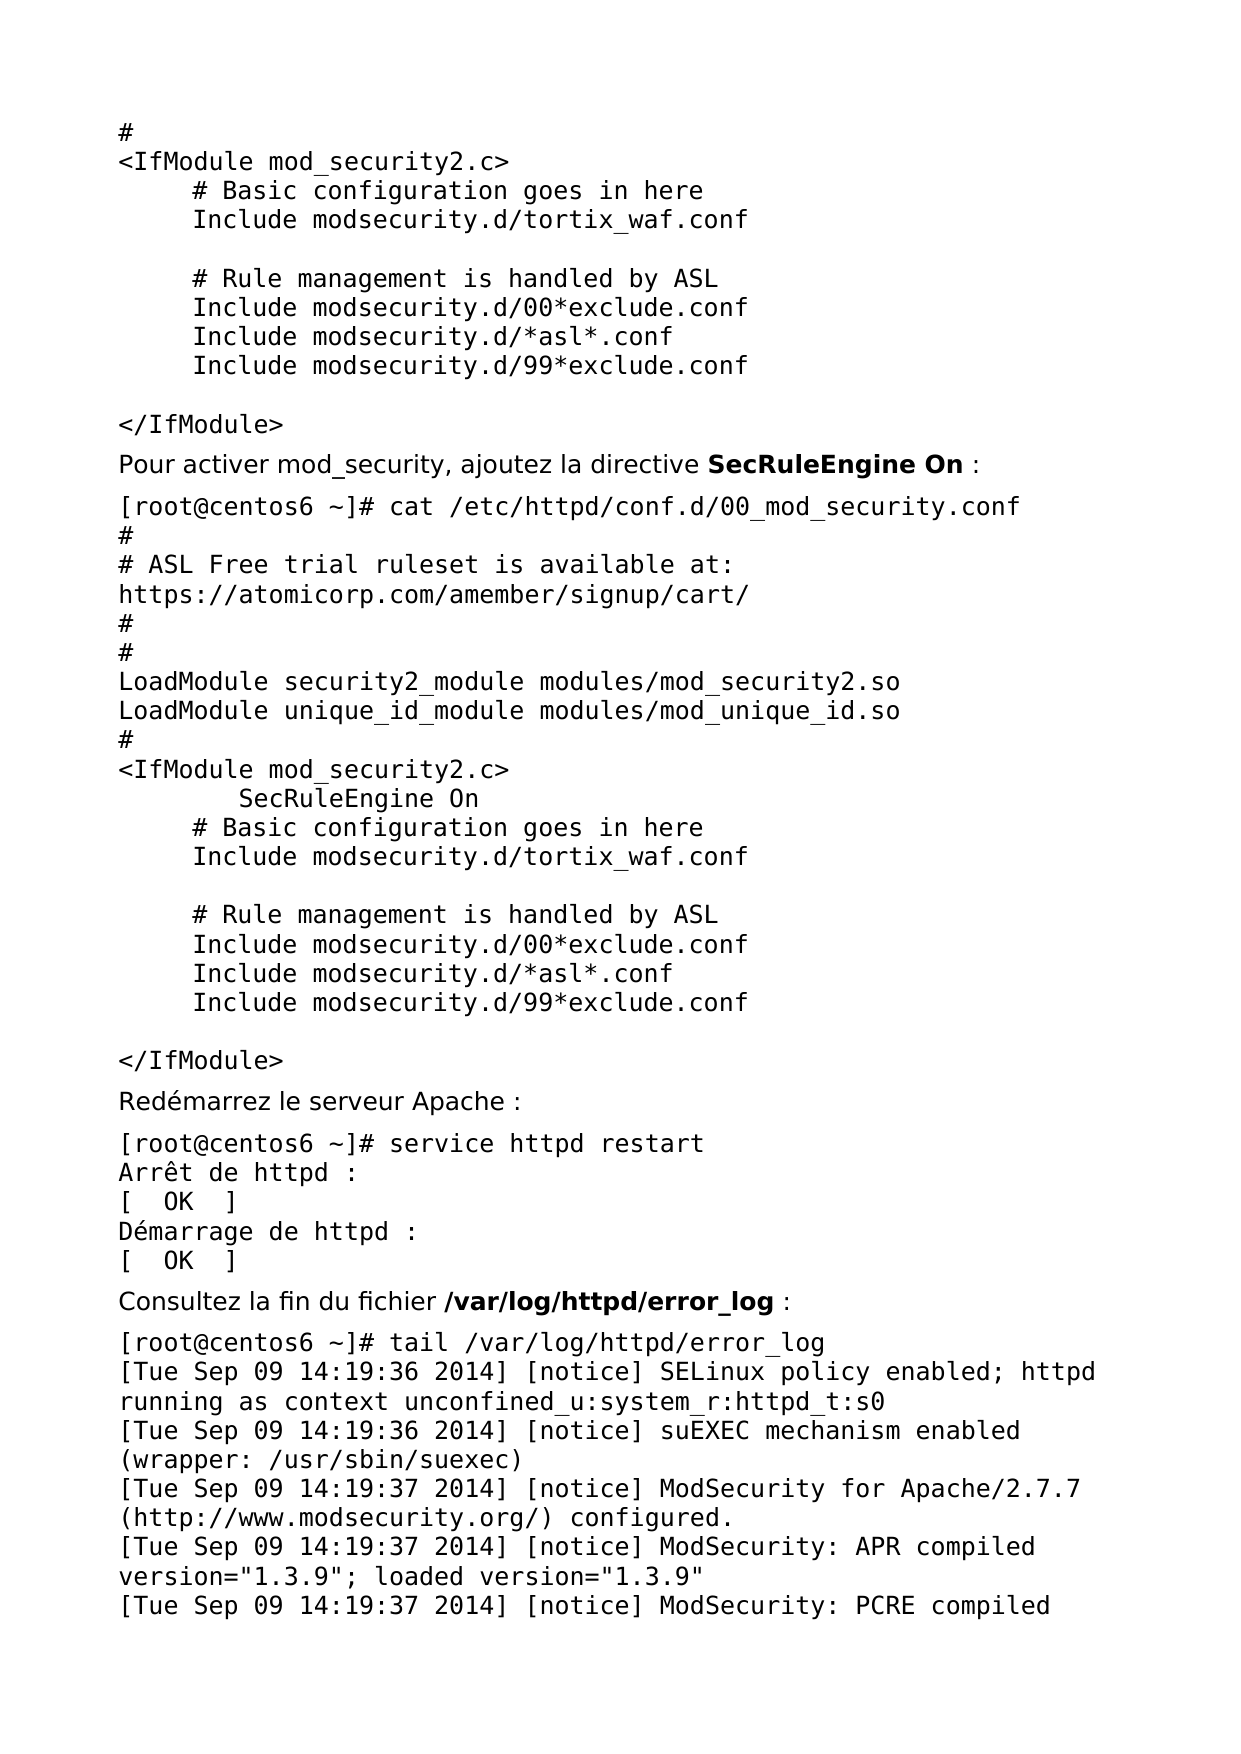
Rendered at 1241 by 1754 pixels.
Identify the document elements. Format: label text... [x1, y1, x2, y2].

text [root@centos6 ~]# tail /var/log/httpd/error_log [Tue Sep 09 14:19:36 2014] [notice] SELinux policy enabled; httpd running as context unconfined_u:system_r:httpd_t:s0 [Tue Sep 09 14:19:36 2014] [notice] suEXEC mechanism enabled (wrapper: /usr/sbin/suexec) [Tue Sep 09 14:19:37 2014] [notice] ModSecurity for Apache/2.7.7 (http://www.modsecurity.org/) configured. [Tue Sep 09 14:19:37 2014] [notice] ModSecurity: APR compiled version="1.3.9"; loaded version="1.3.9" [Tue Sep 09 14:19:37 2014] [notice] ModSecurity: PCRE compiled [118, 1328, 1122, 1620]
text Pour activer mod_security, ajoutez la directive SecRuleEngine On : [118, 451, 1122, 480]
text [root@centos6 ~]# cat /etc/httpd/conf.d/00_mod_security.conf # # ASL Free trial ruleset is available at: https://atomicorp.com/amember/signup/cart/ # # LoadModule security2_module modules/mod_security2.so LoadModule unique_id_module modules/mod_unique_id.so # <IfModule mod_security2.c> SecRuleEngine On # Basic configuration goes in here Include modsecurity.d/tortix_waf.conf # Rule management is handled by ASL Include modsecurity.d/00*exclude.conf Include modsecurity.d/*asl*.conf Include modsecurity.d/99*exclude.conf </IfModule> [118, 492, 1122, 1076]
text Consultez la fin du fichier /var/log/httpd/error_log : [118, 1287, 1122, 1316]
text Redémarrez le serveur Apache : [118, 1087, 1122, 1117]
text # <IfModule mod_security2.c> # Basic configuration goes in here Include modsecurity.d/tortix_waf.conf # Rule management is handled by ASL Include modsecurity.d/00*exclude.conf Include modsecurity.d/*asl*.conf Include modsecurity.d/99*exclude.conf </IfModule> [118, 118, 1122, 439]
text [root@centos6 ~]# service httpd restart Arrêt de httpd : [ OK ] Démarrage de httpd : [ OK ] [118, 1129, 1122, 1275]
